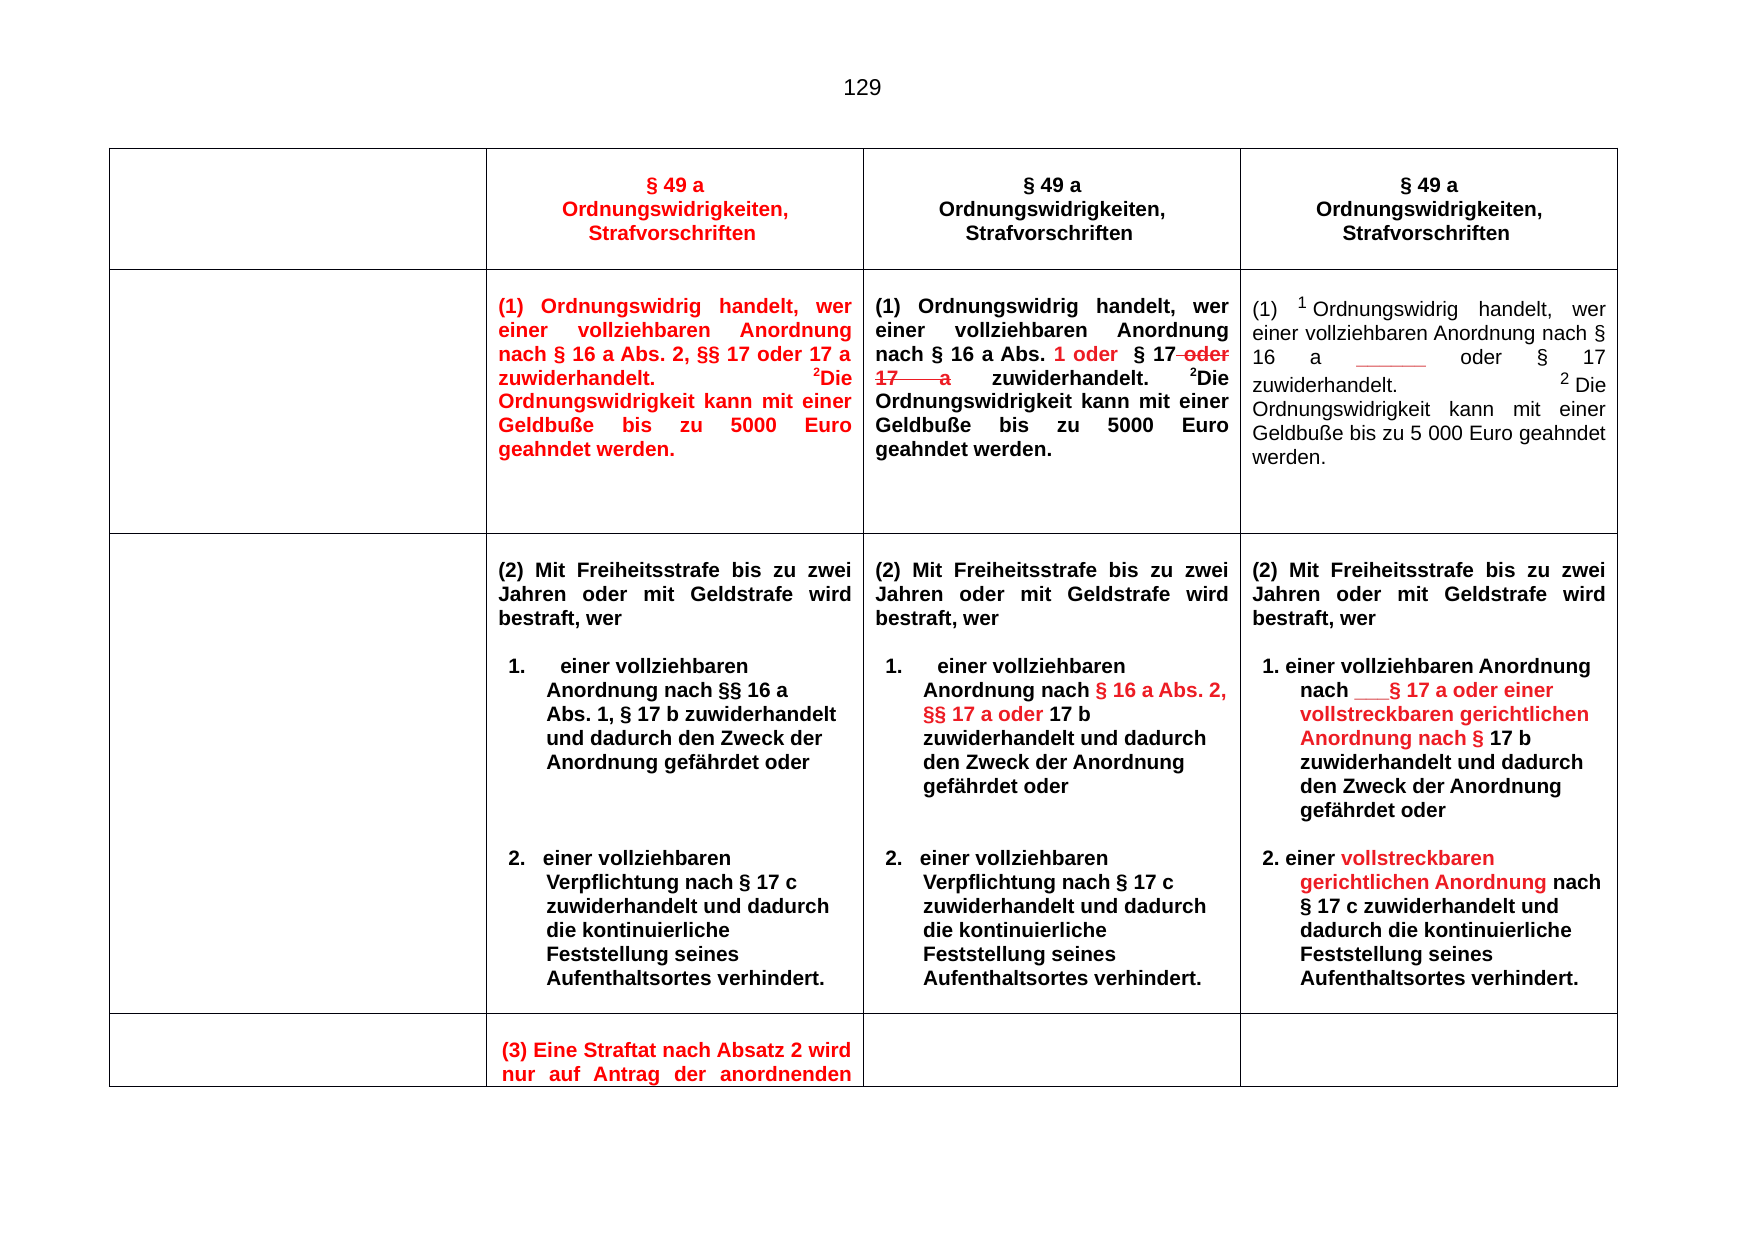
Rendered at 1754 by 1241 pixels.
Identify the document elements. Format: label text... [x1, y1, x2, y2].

table_cell § 49 a Ordnungswidrigkeiten, Strafvorschriften [1241, 149, 1617, 268]
table_cell [1241, 1014, 1617, 1086]
table_cell (2) Mit Freiheitsstrafe bis zu zwei Jahren oder mit Geldstrafe wird bestraft, wer 1. einer vollziehbaren Anordnung nach ___§ 17 a oder einer vollstreckbaren gerichtlichen Anordnung nach § 17 b zuwiderhandelt und dadurch den Zweck der Anordnung gefährdet oder 2. einer vollstreckbaren gerichtlichen Anordnung nach § 17 c zuwiderhandelt und dadurch die kontinuierliche Feststellung seines Aufenthaltsortes verhindert. [1241, 534, 1617, 1013]
table_cell (2) Mit Freiheitsstrafe bis zu zwei Jahren oder mit Geldstrafe wird bestraft, wer 1. einer vollziehbaren Anordnung nach § 16 a Abs. 2, §§ 17 a oder 17 b zuwiderhandelt und dadurch den Zweck der Anordnung gefährdet oder 2. einer vollziehbaren Verpflichtung nach § 17 c zuwiderhandelt und dadurch die kontinuierliche Feststellung seines Aufenthaltsortes verhindert. [864, 534, 1240, 1013]
table_cell [110, 270, 486, 533]
table_cell § 49 a Ordnungswidrigkeiten, Strafvorschriften [487, 149, 863, 268]
table_cell (1) Ordnungswidrig handelt, wer einer vollziehbaren Anordnung nach § 16 a Abs. 2, §§ 17 oder 17 a zuwiderhandelt. 2Die Ordnungswidrigkeit kann mit einer Geldbuße bis zu 5000 Euro geahndet werden. [487, 270, 863, 533]
table_cell [864, 1014, 1240, 1086]
table_cell (2) Mit Freiheitsstrafe bis zu zwei Jahren oder mit Geldstrafe wird bestraft, wer 1. einer vollziehbaren Anordnung nach §§ 16 a Abs. 1, § 17 b zuwiderhandelt und dadurch den Zweck der Anordnung gefährdet oder 2. einer vollziehbaren Verpflichtung nach § 17 c zuwiderhandelt und dadurch die kontinuierliche Feststellung seines Aufenthaltsortes verhindert. [487, 534, 863, 1013]
table_cell (3) Eine Straftat nach Absatz 2 wird nur auf Antrag der anordnenden [487, 1014, 863, 1086]
table_cell § 49 a Ordnungswidrigkeiten, Strafvorschriften [864, 149, 1240, 268]
table_cell (1) 1 Ordnungswidrig handelt, wer einer vollziehbaren Anordnung nach § 16 a ______ oder § 17 zuwiderhandelt. 2 Die Ordnungswidrigkeit kann mit einer Geldbuße bis zu 5 000 Euro geahndet werden. [1241, 270, 1617, 533]
table_cell [110, 534, 486, 1013]
table_cell [110, 149, 486, 268]
table_cell [110, 1014, 486, 1086]
table_cell (1) Ordnungswidrig handelt, wer einer vollziehbaren Anordnung nach § 16 a Abs. 1 oder § 17 oder 17 a zuwiderhandelt. 2Die Ordnungswidrigkeit kann mit einer Geldbuße bis zu 5000 Euro geahndet werden. [864, 270, 1240, 533]
